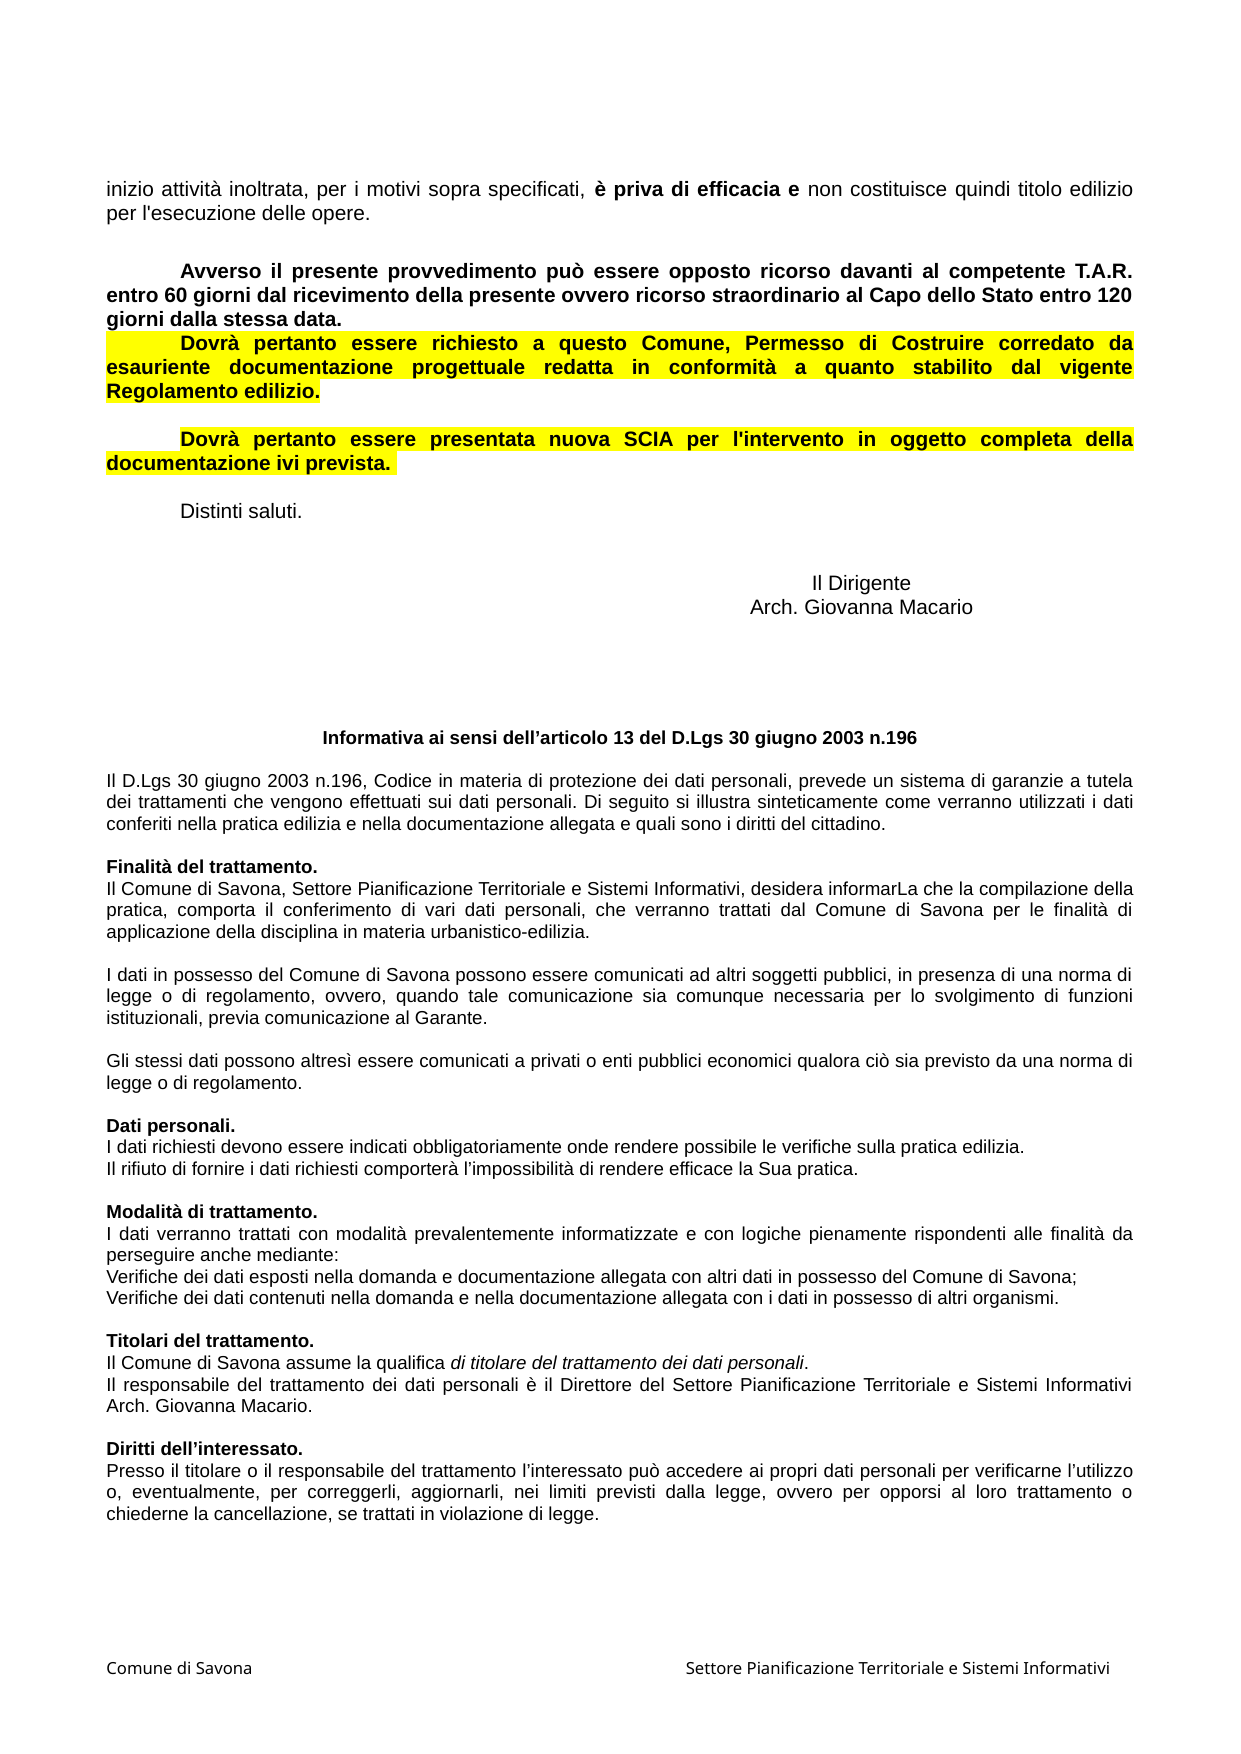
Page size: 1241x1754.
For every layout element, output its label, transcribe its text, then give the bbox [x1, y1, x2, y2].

text Dovrà pertanto essere richiesto a questo Comune, Permesso di Costruire corredato da esauriente documentazione progettuale redatta in conformità a quanto stabilito dal vigente Regolamento edilizio. [106, 331, 1134, 403]
table_header [606, 547, 1117, 571]
text Il Comune di Savona assume la qualifica di titolare del trattamento dei dati personali. [106, 1352, 1134, 1373]
text Avverso il presente provvedimento può essere opposto ricorso davanti al competente T.A.R. entro 60 giorni dal ricevimento della presente ovvero ricorso straordinario al Capo dello Stato entro 120 giorni dalla stessa data. [106, 259, 1134, 331]
text Distinti saluti. [144, 499, 1134, 523]
table_cell Il Dirigente Arch. Giovanna Macario [606, 571, 1117, 618]
text I dati richiesti devono essere indicati obbligatoriamente onde rendere possibile le verifiche sulla pratica edilizia. [106, 1136, 1134, 1158]
text Il Comune di Savona, Settore Pianificazione Territoriale e Sistemi Informativi, desidera informarLa che la compilazione della pratica, comporta il conferimento di vari dati personali, che verranno trattati dal Comune di Savona per le finalità di applicazione della disciplina in materia urbanistico-edilizia. [106, 877, 1134, 942]
text I dati verranno trattati con modalità prevalentemente informatizzate e con logiche pienamente rispondenti alle finalità da perseguire anche mediante: [106, 1222, 1134, 1266]
text inizio attività inoltrata, per i motivi sopra specificati, è priva di efficacia e non costituisce quindi titolo edilizio per l'esecuzione delle opere. [106, 177, 1134, 225]
text Modalità di trattamento. [106, 1201, 1134, 1222]
text Diritti dell’interessato. [106, 1438, 1134, 1459]
subtitle Informativa ai sensi dell’articolo 13 del D.Lgs 30 giugno 2003 n.196 [106, 726, 1134, 748]
text Finalità del trattamento. [106, 856, 1134, 877]
text Dati personali. [106, 1114, 1134, 1136]
text Titolari del trattamento. [106, 1330, 1134, 1352]
table_cell [99, 571, 606, 618]
table_header [99, 547, 606, 571]
text Dovrà pertanto essere presentata nuova SCIA per l'intervento in oggetto completa della documentazione ivi prevista. [106, 427, 1134, 475]
text Verifiche dei dati esposti nella domanda e documentazione allegata con altri dati in possesso del Comune di Savona; [106, 1266, 1134, 1287]
text Gli stessi dati possono altresì essere comunicati a privati o enti pubblici economici qualora ciò sia previsto da una norma di legge o di regolamento. [106, 1050, 1134, 1093]
text Il rifiuto di fornire i dati richiesti comporterà l’impossibilità di rendere efficace la Sua pratica. [106, 1158, 1134, 1179]
text Presso il titolare o il responsabile del trattamento l’interessato può accedere ai propri dati personali per verificarne l’utilizzo o, eventualmente, per correggerli, aggiornarli, nei limiti previsti dalla legge, ovvero per opporsi al loro trattamento o chiederne la cancellazione, se trattati in violazione di legge. [106, 1459, 1134, 1524]
text Verifiche dei dati contenuti nella domanda e nella documentazione allegata con i dati in possesso di altri organismi. [106, 1287, 1134, 1309]
text I dati in possesso del Comune di Savona possono essere comunicati ad altri soggetti pubblici, in presenza di una norma di legge o di regolamento, ovvero, quando tale comunicazione sia comunque necessaria per lo svolgimento di funzioni istituzionali, previa comunicazione al Garante. [106, 964, 1134, 1028]
text Il D.Lgs 30 giugno 2003 n.196, Codice in materia di protezione dei dati personali, prevede un sistema di garanzie a tutela dei trattamenti che vengono effettuati sui dati personali. Di seguito si illustra sinteticamente come verranno utilizzati i dati conferiti nella pratica edilizia e nella documentazione allegata e quali sono i diritti del cittadino. [106, 769, 1134, 834]
text Il responsabile del trattamento dei dati personali è il Direttore del Settore Pianificazione Territoriale e Sistemi Informativi Arch. Giovanna Macario. [106, 1373, 1134, 1416]
